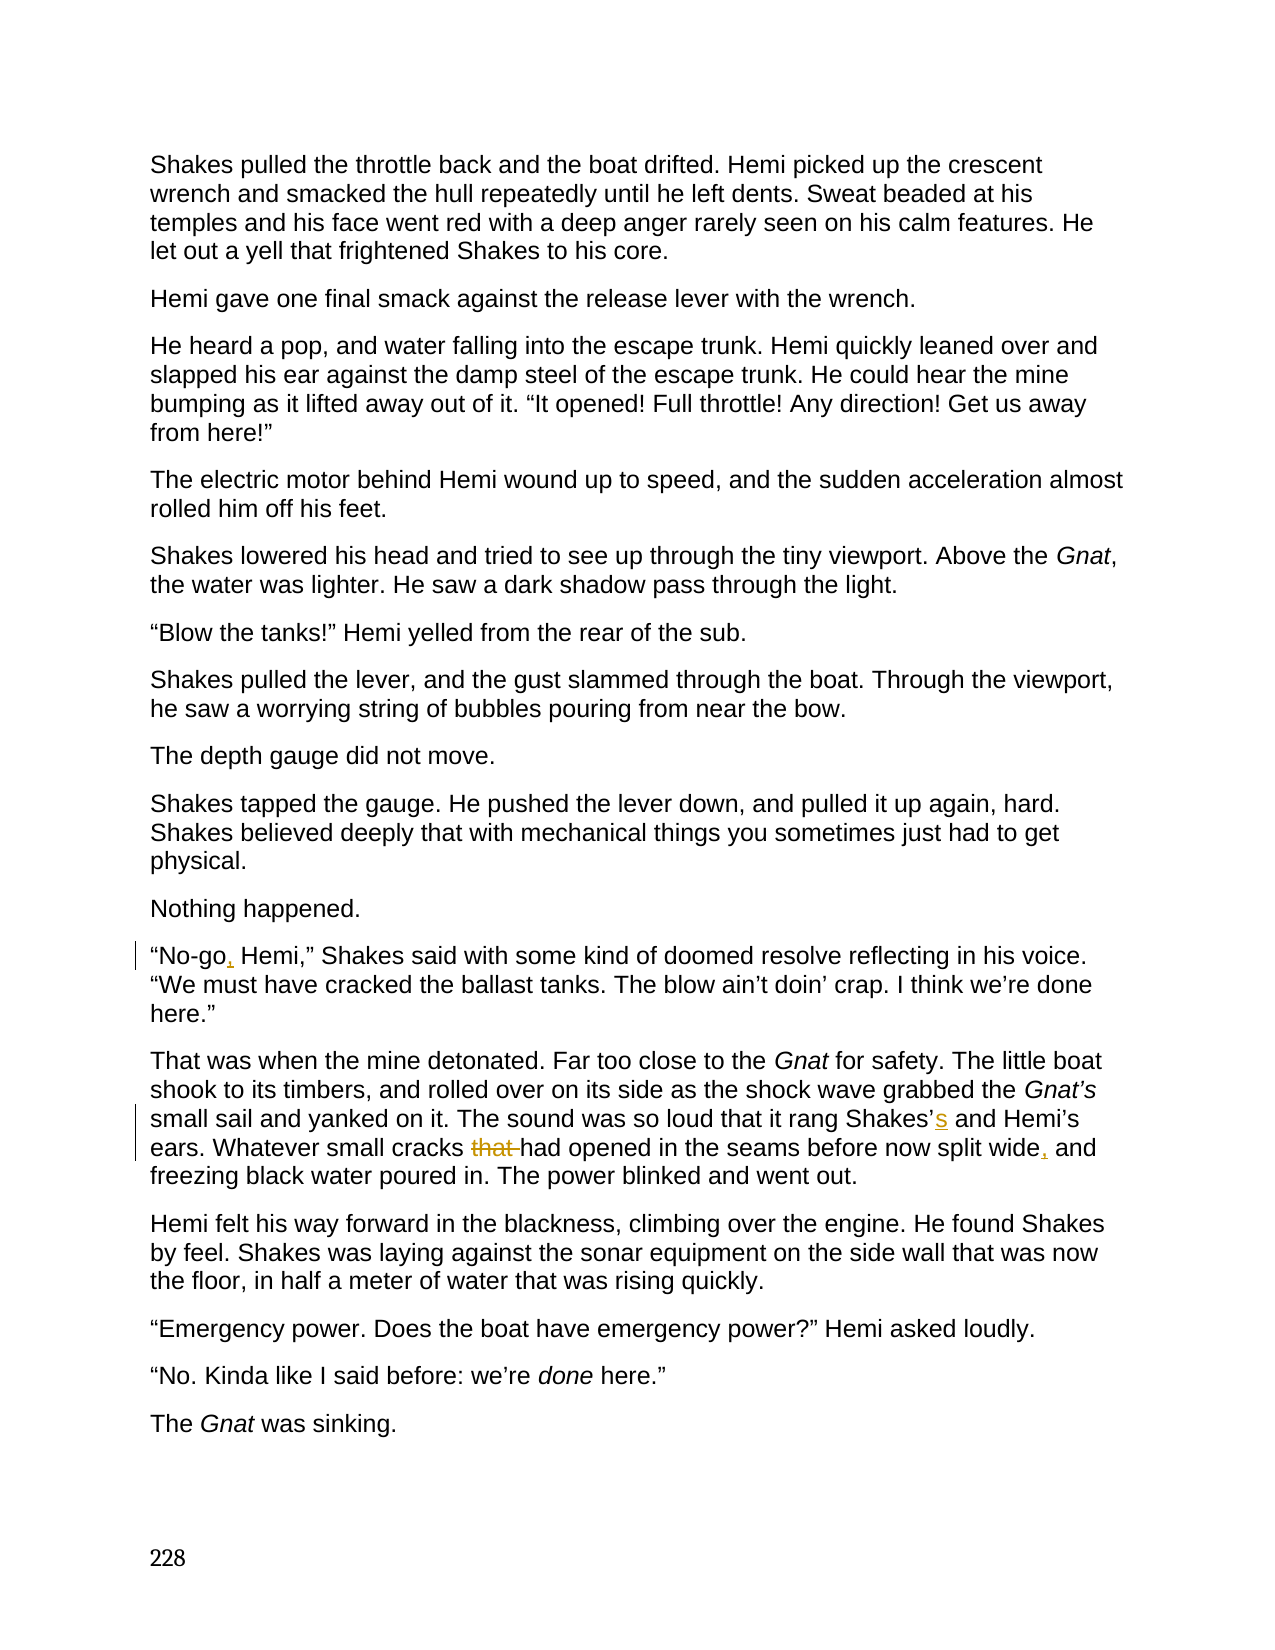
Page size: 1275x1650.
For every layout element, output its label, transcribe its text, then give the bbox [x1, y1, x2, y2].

text Nothing happened. [150, 894, 1125, 922]
text The depth gauge did not move. [150, 741, 1125, 770]
text The electric motor behind Hemi wound up to speed, and the sudden acceleration almost rolled him off his feet. [150, 465, 1125, 522]
text Hemi felt his way forward in the blackness, climbing over the engine. He found Shakes by feel. Shakes was laying against the sonar equipment on the side wall that was now the floor, in half a meter of water that was rising quickly. [150, 1209, 1125, 1295]
text “No-go, Hemi,” Shakes said with some kind of doomed resolve reflecting in his voice. “We must have cracked the ballast tanks. The blow ain’t doin’ crap. I think we’re done here.” [150, 941, 1125, 1027]
text Hemi gave one final smack against the release lever with the wrench. [150, 284, 1125, 312]
text “Emergency power. Does the boat have emergency power?” Hemi asked loudly. [150, 1314, 1125, 1342]
text “Blow the tanks!” Hemi yelled from the rear of the sub. [150, 617, 1125, 646]
text Shakes pulled the throttle back and the boat drifted. Hemi picked up the crescent wrench and smacked the hull repeatedly until he left dents. Sweat beaded at his temples and his face went red with a deep anger rarely seen on his calm features. He let out a yell that frightened Shakes to his core. [150, 150, 1125, 265]
text Shakes pulled the lever, and the gust slammed through the boat. Through the viewport, he saw a worrying string of bubbles pouring from near the bow. [150, 665, 1125, 722]
text The Gnat was sinking. [150, 1409, 1125, 1437]
text Shakes lowered his head and tried to see up through the tiny viewport. Above the Gnat, the water was lighter. He saw a dark shadow pass through the light. [150, 541, 1125, 599]
text “No. Kinda like I said before: we’re done here.” [150, 1361, 1125, 1390]
text That was when the mine detonated. Far too close to the Gnat for safety. The little boat shook to its timbers, and rolled over on its side as the shock wave grabbed the Gnat’s small sail and yanked on it. The sound was so loud that it rang Shakes’s and Hemi’s ears. Whatever small cracks had opened in the seams before now split wide, and freezing black water poured in. The power blinked and went out. [150, 1046, 1125, 1190]
text Shakes tapped the gauge. He pushed the lever down, and pulled it up again, hard. Shakes believed deeply that with mechanical things you sometimes just had to get physical. [150, 789, 1125, 875]
text He heard a pop, and water falling into the escape trunk. Hemi quickly leaned over and slapped his ear against the damp steel of the escape trunk. He could hear the mine bumping as it lifted away out of it. “It opened! Full throttle! Any direction! Get us away from here!” [150, 331, 1125, 446]
